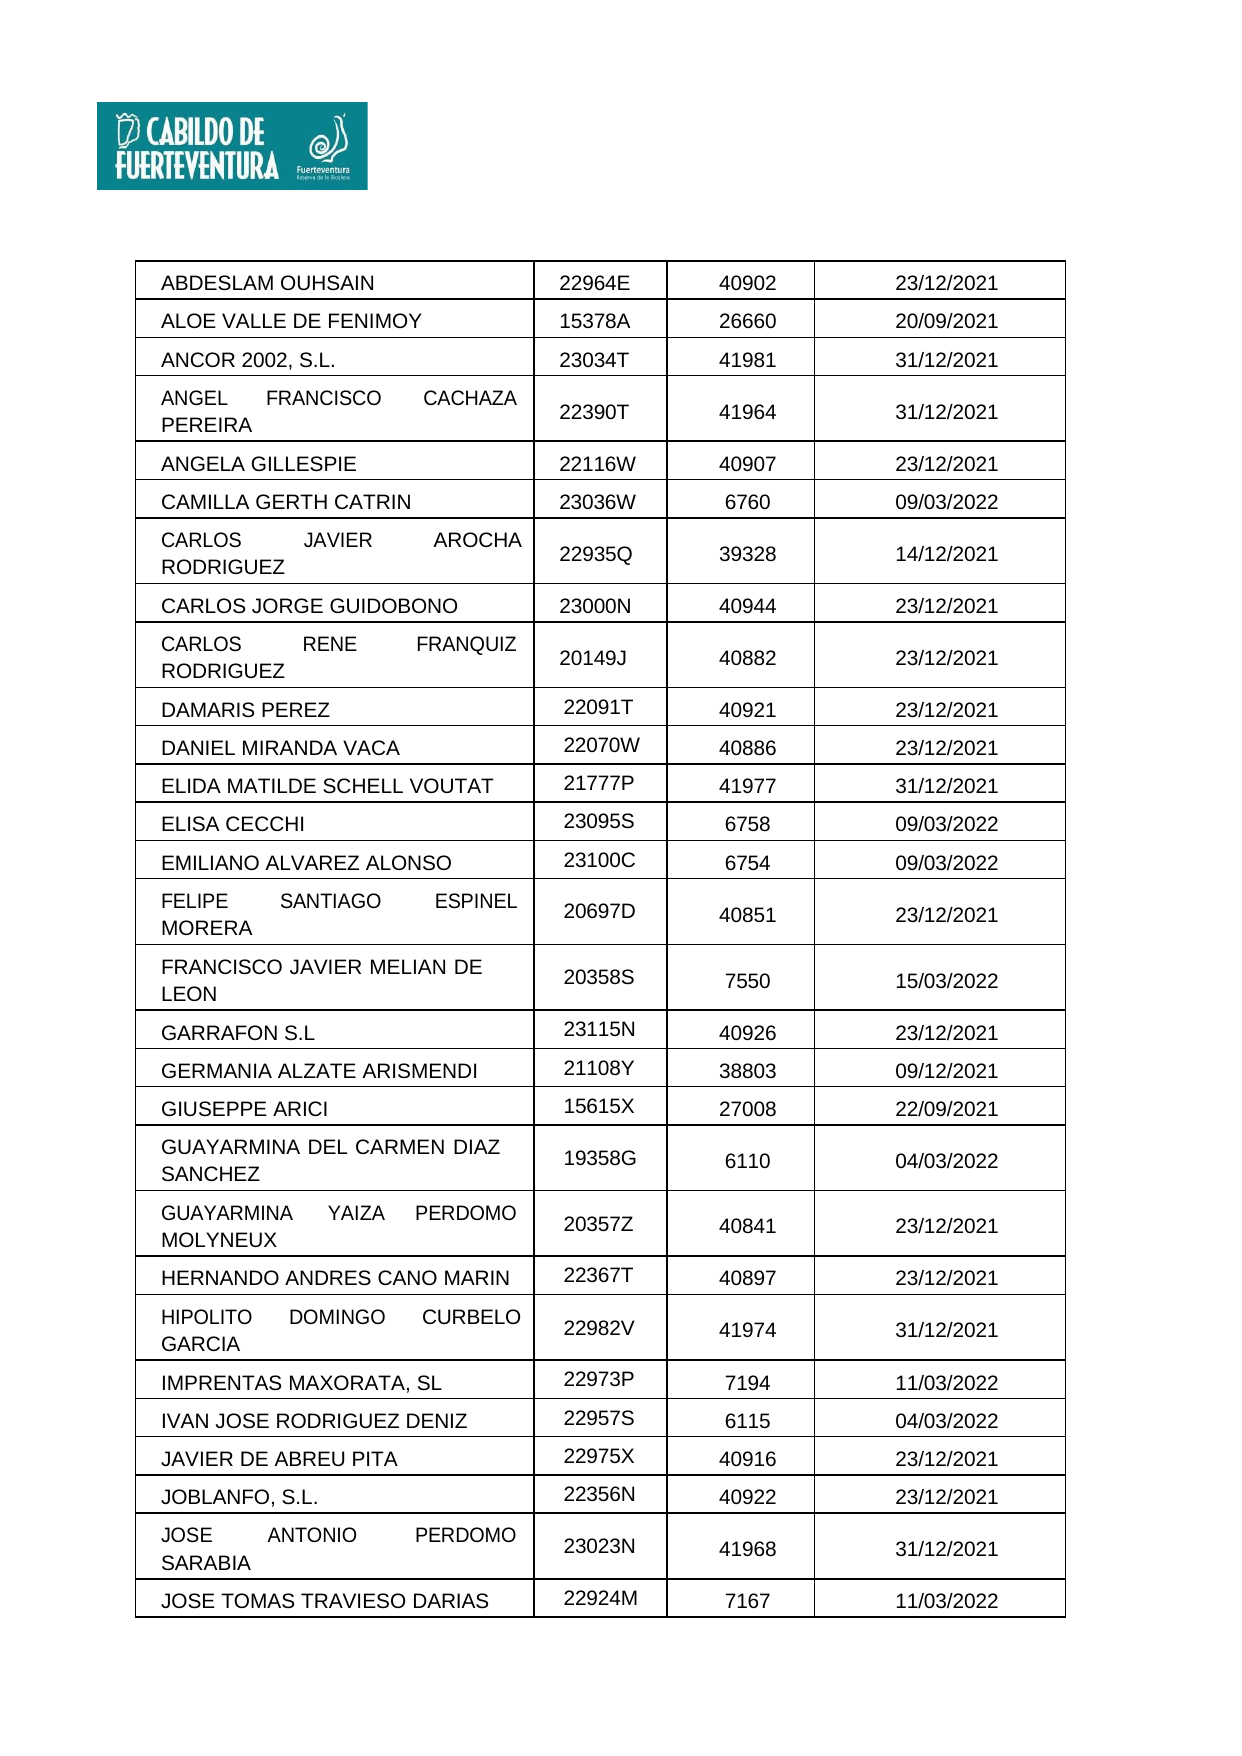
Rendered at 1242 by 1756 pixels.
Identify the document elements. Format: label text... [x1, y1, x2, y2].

table_cell 23000N [535, 584, 666, 621]
table_cell 41964 [668, 376, 814, 440]
table_cell 22390T [535, 376, 666, 440]
table_cell 15/03/2022 [815, 945, 1065, 1009]
table_cell HIPOLITO DOMINGO CURBELO GARCIA [136, 1295, 533, 1359]
table_cell ELIDA MATILDE SCHELL VOUTAT [136, 765, 533, 801]
table_cell IVAN JOSE RODRIGUEZ DENIZ [136, 1399, 533, 1436]
table_cell 22957S [535, 1399, 666, 1436]
table_cell 22973P [535, 1361, 666, 1397]
table_cell 7194 [668, 1361, 814, 1397]
table_cell 22356N [535, 1476, 666, 1512]
table_cell 6110 [668, 1126, 814, 1190]
table_cell 22070W [535, 726, 666, 763]
table_cell ELISA CECCHI [136, 803, 533, 839]
table_cell 40926 [668, 1011, 814, 1047]
table_cell 09/03/2022 [815, 803, 1065, 839]
table_cell 11/03/2022 [815, 1580, 1065, 1616]
table_cell 22367T [535, 1257, 666, 1294]
table_cell 23/12/2021 [815, 1011, 1065, 1047]
table_cell 23/12/2021 [815, 1257, 1065, 1294]
table_cell 40897 [668, 1257, 814, 1294]
table_cell 6760 [668, 480, 814, 517]
table_cell ANGELA GILLESPIE [136, 442, 533, 479]
table_cell 09/12/2021 [815, 1049, 1065, 1086]
table_cell JOSE ANTONIO PERDOMO SARABIA [136, 1514, 533, 1578]
table_cell 21777P [535, 765, 666, 801]
table_cell 40886 [668, 726, 814, 763]
table_cell 31/12/2021 [815, 1514, 1065, 1578]
table_cell 21108Y [535, 1049, 666, 1086]
table_cell CARLOS RENE FRANQUIZ RODRIGUEZ [136, 623, 533, 687]
table_cell CARLOS JAVIER AROCHA RODRIGUEZ [136, 519, 533, 583]
table_cell EMILIANO ALVAREZ ALONSO [136, 841, 533, 878]
table_cell 20697D [535, 879, 666, 943]
table_cell 7167 [668, 1580, 814, 1616]
table_cell 23023N [535, 1514, 666, 1578]
table_cell 09/03/2022 [815, 480, 1065, 517]
table_cell 23036W [535, 480, 666, 517]
table_cell ANCOR 2002, S.L. [136, 338, 533, 375]
table_cell 6115 [668, 1399, 814, 1436]
table_cell CAMILLA GERTH CATRIN [136, 480, 533, 517]
table_cell JOBLANFO, S.L. [136, 1476, 533, 1512]
table_cell ANGEL FRANCISCO CACHAZA PEREIRA [136, 376, 533, 440]
table_cell 6754 [668, 841, 814, 878]
table_cell GIUSEPPE ARICI [136, 1087, 533, 1124]
table_cell 23/12/2021 [815, 879, 1065, 943]
table_cell 22/09/2021 [815, 1087, 1065, 1124]
table_cell 23095S [535, 803, 666, 839]
table_cell 20/09/2021 [815, 300, 1065, 336]
table_cell 22116W [535, 442, 666, 479]
table_cell DAMARIS PEREZ [136, 688, 533, 725]
table_cell 40921 [668, 688, 814, 725]
table_cell 23034T [535, 338, 666, 375]
table_cell FRANCISCO JAVIER MELIAN DE LEON [136, 945, 533, 1009]
table_cell 15615X [535, 1087, 666, 1124]
table_cell 7550 [668, 945, 814, 1009]
table_cell GERMANIA ALZATE ARISMENDI [136, 1049, 533, 1086]
table_cell 23/12/2021 [815, 726, 1065, 763]
table_cell IMPRENTAS MAXORATA, SL [136, 1361, 533, 1397]
table_cell FELIPE SANTIAGO ESPINEL MORERA [136, 879, 533, 943]
table_cell 20358S [535, 945, 666, 1009]
table_cell 6758 [668, 803, 814, 839]
table_cell 31/12/2021 [815, 1295, 1065, 1359]
table_cell CARLOS JORGE GUIDOBONO [136, 584, 533, 621]
table_cell 41968 [668, 1514, 814, 1578]
table_cell 39328 [668, 519, 814, 583]
table_cell 40851 [668, 879, 814, 943]
table_cell GARRAFON S.L [136, 1011, 533, 1047]
table_cell 14/12/2021 [815, 519, 1065, 583]
table_cell 23/12/2021 [815, 1191, 1065, 1255]
table_cell 22091T [535, 688, 666, 725]
table_cell 22982V [535, 1295, 666, 1359]
table_cell 09/03/2022 [815, 841, 1065, 878]
table_cell 22935Q [535, 519, 666, 583]
table_cell 27008 [668, 1087, 814, 1124]
table_cell 38803 [668, 1049, 814, 1086]
table_header ABDESLAM OUHSAIN [136, 262, 533, 298]
table_cell 40916 [668, 1437, 814, 1474]
table_cell 23/12/2021 [815, 442, 1065, 479]
table_cell 11/03/2022 [815, 1361, 1065, 1397]
table_cell 20149J [535, 623, 666, 687]
table_cell 23115N [535, 1011, 666, 1047]
table_cell 40907 [668, 442, 814, 479]
table_cell JOSE TOMAS TRAVIESO DARIAS [136, 1580, 533, 1616]
table_cell 23/12/2021 [815, 688, 1065, 725]
table_cell 20357Z [535, 1191, 666, 1255]
table_cell 23100C [535, 841, 666, 878]
table_cell 15378A [535, 300, 666, 336]
table_cell 41977 [668, 765, 814, 801]
table_cell 04/03/2022 [815, 1126, 1065, 1190]
table_cell 23/12/2021 [815, 1476, 1065, 1512]
table_cell 40882 [668, 623, 814, 687]
table_cell 41974 [668, 1295, 814, 1359]
table_cell 23/12/2021 [815, 584, 1065, 621]
table_cell 40944 [668, 584, 814, 621]
table_cell 31/12/2021 [815, 338, 1065, 375]
table_cell 22924M [535, 1580, 666, 1616]
table_cell 41981 [668, 338, 814, 375]
table_cell 31/12/2021 [815, 376, 1065, 440]
table_cell 23/12/2021 [815, 623, 1065, 687]
table_cell GUAYARMINA DEL CARMEN DIAZ SANCHEZ [136, 1126, 533, 1190]
table_cell ALOE VALLE DE FENIMOY [136, 300, 533, 336]
table_cell JAVIER DE ABREU PITA [136, 1437, 533, 1474]
table_header 40902 [668, 262, 814, 298]
table_cell GUAYARMINA YAIZA PERDOMO MOLYNEUX [136, 1191, 533, 1255]
table_cell HERNANDO ANDRES CANO MARIN [136, 1257, 533, 1294]
table_cell 40841 [668, 1191, 814, 1255]
table_cell 19358G [535, 1126, 666, 1190]
table_cell 22975X [535, 1437, 666, 1474]
table_header 22964E [535, 262, 666, 298]
table_cell 04/03/2022 [815, 1399, 1065, 1436]
table_header 23/12/2021 [815, 262, 1065, 298]
table_cell 26660 [668, 300, 814, 336]
table_cell DANIEL MIRANDA VACA [136, 726, 533, 763]
table_cell 31/12/2021 [815, 765, 1065, 801]
table_cell 23/12/2021 [815, 1437, 1065, 1474]
table_cell 40922 [668, 1476, 814, 1512]
